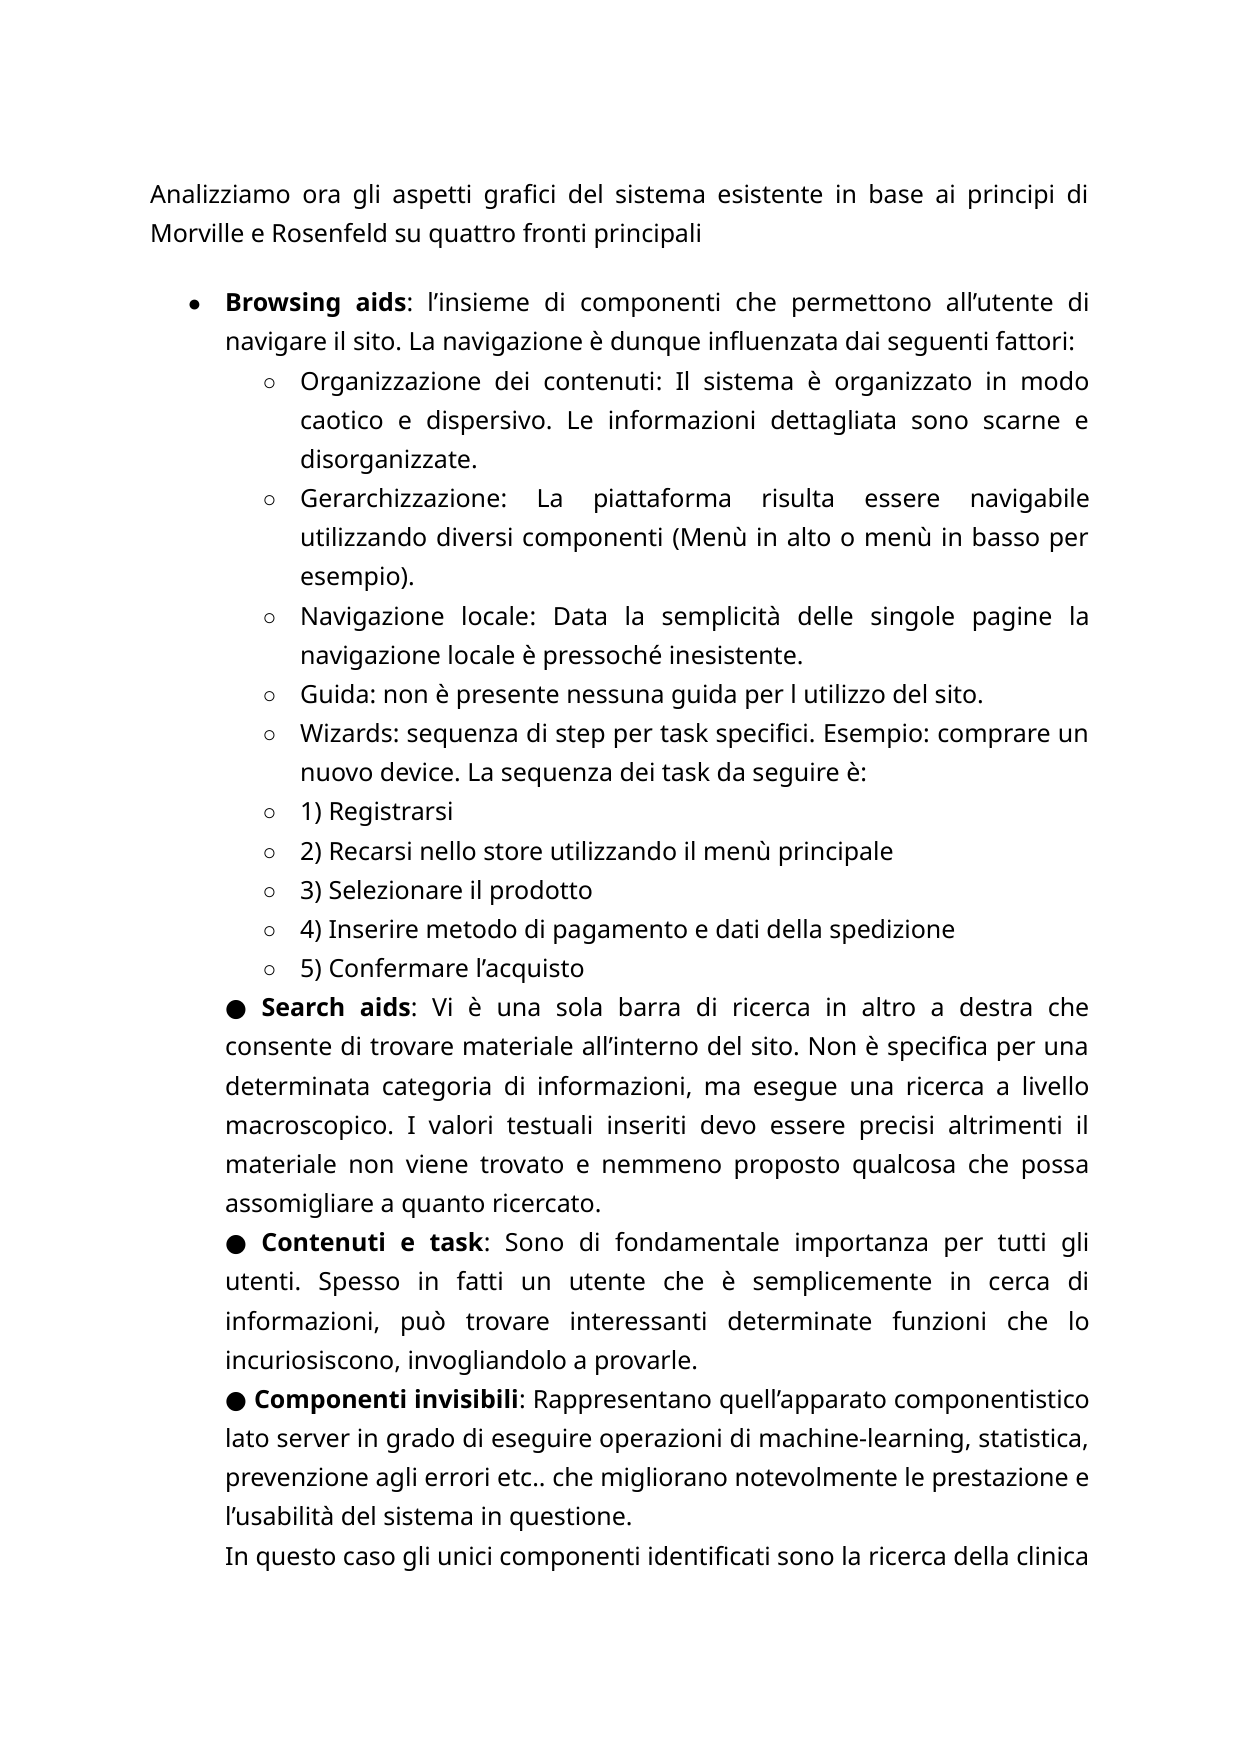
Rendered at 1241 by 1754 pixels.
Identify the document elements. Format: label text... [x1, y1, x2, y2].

list Navigazione locale: Data la semplicità delle singole pagine la navigazione locale è pressoché inesistente. [262, 598, 1090, 671]
text ● Contenuti e task: Sono di fondamentale importanza per tutti gli utenti. Spesso in fatti un utente che è semplicemente in cerca di informazioni, può trovare interessanti determinate funzioni che lo incuriosiscono, invogliandolo a provarle. [225, 1225, 1090, 1376]
list 2) Recarsi nello store utilizzando il menù principale [262, 833, 1090, 867]
list 4) Inserire metodo di pagamento e dati della spedizione [262, 912, 1090, 946]
text ● Componenti invisibili: Rappresentano quell’apparato componentistico lato server in grado di eseguire operazioni di machine-learning, statistica, prevenzione agli errori etc.. che migliorano notevolmente le prestazione e l’usabilità del sistema in questione. [225, 1382, 1090, 1533]
list 5) Confermare l’acquisto [262, 951, 1090, 985]
list Guida: non è presente nessuna guida per l utilizzo del sito. [262, 677, 1090, 711]
list 1) Registrarsi [262, 794, 1090, 828]
list Wizards: sequenza di step per task specifici. Esempio: comprare un nuovo device. La sequenza dei task da seguire è: [262, 716, 1090, 789]
text In questo caso gli unici componenti identificati sono la ricerca della clinica [225, 1538, 1090, 1572]
list Browsing aids: l’insieme di componenti che permettono all’utente di navigare il sito. La navigazione è dunque influenzata dai seguenti fattori: [187, 285, 1090, 358]
list Gerarchizzazione: La piattaforma risulta essere navigabile utilizzando diversi componenti (Menù in alto o menù in basso per esempio). [262, 481, 1090, 593]
list Organizzazione dei contenuti: Il sistema è organizzato in modo caotico e dispersivo. Le informazioni dettagliata sono scarne e disorganizzate. [262, 363, 1090, 476]
text Analizziamo ora gli aspetti grafici del sistema esistente in base ai principi di Morville e Rosenfeld su quattro fronti principali [150, 176, 1090, 249]
list 3) Selezionare il prodotto [262, 872, 1090, 906]
text ● Search aids: Vi è una sola barra di ricerca in altro a destra che consente di trovare materiale all’interno del sito. Non è specifica per una determinata categoria di informazioni, ma esegue una ricerca a livello macroscopico. I valori testuali inseriti devo essere precisi altrimenti il materiale non viene trovato e nemmeno proposto qualcosa che possa assomigliare a quanto ricercato. [225, 990, 1090, 1220]
